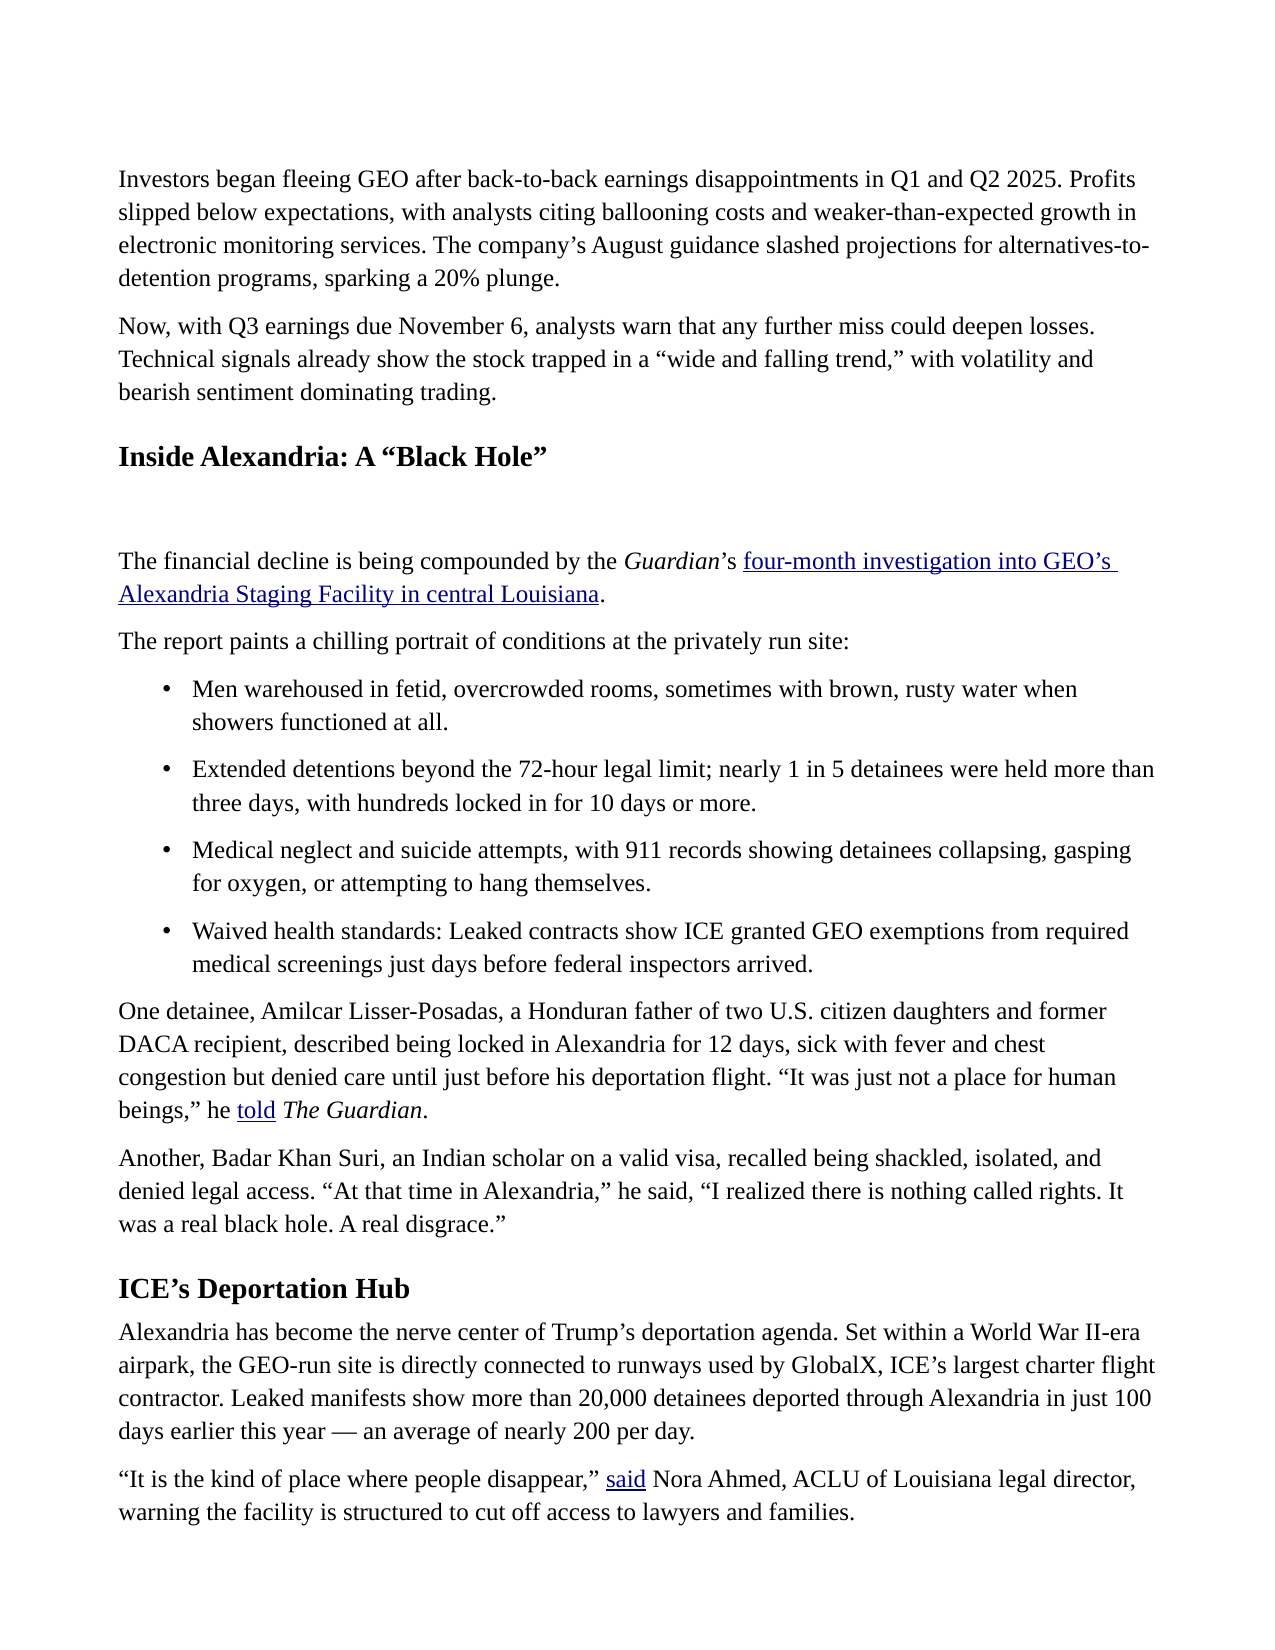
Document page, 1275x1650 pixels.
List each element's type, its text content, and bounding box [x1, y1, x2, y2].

text The report paints a chilling portrait of conditions at the privately run site: [118, 626, 1157, 655]
text The financial decline is being compounded by the Guardian’s four-month investigation into GEO’s Alexandria Staging Facility in central Louisiana. [118, 546, 1157, 607]
list Men warehoused in fetid, overcrowded rooms, sometimes with brown, rusty water when showers functioned at all. [162, 674, 1157, 736]
subtitle ICE’s Deportation Hub [118, 1271, 1157, 1305]
text Now, with Q3 earnings due November 6, analysts warn that any further miss could deepen losses. Technical signals already show the stock trapped in a “wide and falling trend,” with volatility and bearish sentiment dominating trading. [118, 311, 1157, 406]
text Alexandria has become the nerve center of Trump’s deportation agenda. Set within a World War II-era airpark, the GEO-run site is directly connected to runways used by GlobalX, ICE’s largest charter flight contractor. Leaked manifests show more than 20,000 detainees deported through Alexandria in just 100 days earlier this year — an average of nearly 200 per day. [118, 1317, 1157, 1445]
text Another, Badar Khan Suri, an Indian scholar on a valid visa, recalled being shackled, isolated, and denied legal access. “At that time in Alexandria,” he said, “I realized there is nothing called rights. It was a real black hole. A real disgrace.” [118, 1143, 1157, 1238]
list Waived health standards: Leaked contracts show ICE granted GEO exemptions from required medical screenings just days before federal inspectors arrived. [162, 916, 1157, 978]
text One detainee, Amilcar Lisser-Posadas, a Honduran father of two U.S. citizen daughters and former DACA recipient, described being locked in Alexandria for 12 days, sick with fever and chest congestion but denied care until just before his deportation flight. “It was just not a place for human beings,” he told The Guardian. [118, 996, 1157, 1124]
text Investors began fleeing GEO after back-to-back earnings disappointments in Q1 and Q2 2025. Profits slipped below expectations, with analysts citing ballooning costs and weaker-than-expected growth in electronic monitoring services. The company’s August guidance slashed projections for alternatives-to-detention programs, sparking a 20% plunge. [118, 164, 1157, 292]
subtitle Inside Alexandria: A “Black Hole” [118, 439, 1157, 473]
list Medical neglect and suicide attempts, with 911 records showing detainees collapsing, gasping for oxygen, or attempting to hang themselves. [162, 835, 1157, 897]
list Extended detentions beyond the 72-hour legal limit; nearly 1 in 5 detainees were held more than three days, with hundreds locked in for 10 days or more. [162, 754, 1157, 816]
text “It is the kind of place where people disappear,” said Nora Ahmed, ACLU of Louisiana legal director, warning the facility is structured to cut off access to lawyers and families. [118, 1464, 1157, 1526]
